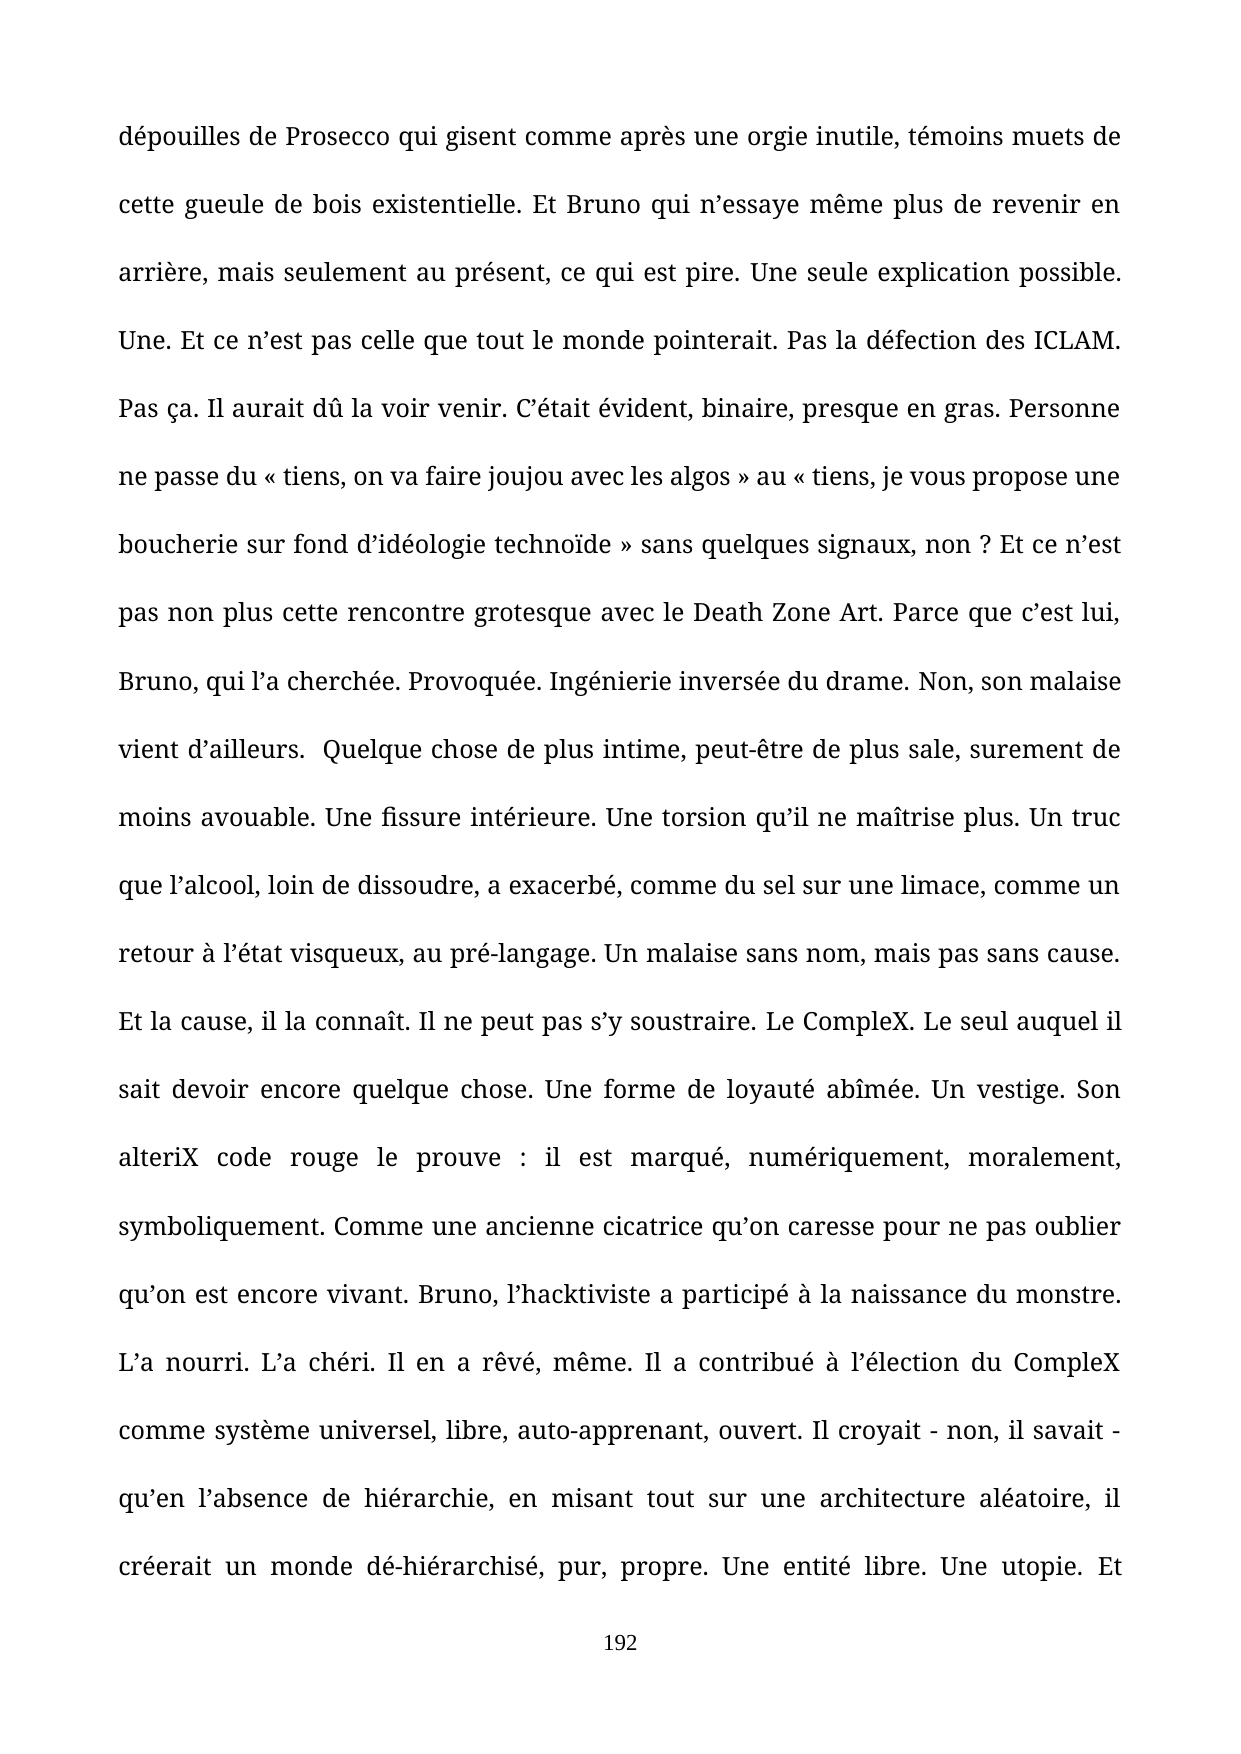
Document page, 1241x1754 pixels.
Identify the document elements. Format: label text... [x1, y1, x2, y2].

text dépouilles de Prosecco qui gisent comme après une orgie inutile, témoins muets de cette gueule de bois existentielle. Et Bruno qui n’essaye même plus de revenir en arrière, mais seulement au présent, ce qui est pire. Une seule explication possible. Une. Et ce n’est pas celle que tout le monde pointerait. Pas la défection des ICLAM. Pas ça. Il aurait dû la voir venir. C’était évident, binaire, presque en gras. Personne ne passe du « tiens, on va faire joujou avec les algos » au « tiens, je vous propose une boucherie sur fond d’idéologie technoïde » sans quelques signaux, non ? Et ce n’est pas non plus cette rencontre grotesque avec le Death Zone Art. Parce que c’est lui, Bruno, qui l’a cherchée. Provoquée. Ingénierie inversée du drame. Non, son malaise vient d’ailleurs. Quelque chose de plus intime, peut-être de plus sale, surement de moins avouable. Une fissure intérieure. Une torsion qu’il ne maîtrise plus. Un truc que l’alcool, loin de dissoudre, a exacerbé, comme du sel sur une limace, comme un retour à l’état visqueux, au pré-langage. Un malaise sans nom, mais pas sans cause. Et la cause, il la connaît. Il ne peut pas s’y soustraire. Le CompleX. Le seul auquel il sait devoir encore quelque chose. Une forme de loyauté abîmée. Un vestige. Son alteriX code rouge le prouve : il est marqué, numériquement, moralement, symboliquement. Comme une ancienne cicatrice qu’on caresse pour ne pas oublier qu’on est encore vivant. Bruno, l’hacktiviste a participé à la naissance du monstre. L’a nourri. L’a chéri. Il en a rêvé, même. Il a contribué à l’élection du CompleX comme système universel, libre, auto-apprenant, ouvert. Il croyait - non, il savait - qu’en l’absence de hiérarchie, en misant tout sur une architecture aléatoire, il créerait un monde dé-hiérarchisé, pur, propre. Une entité libre. Une utopie. Et [118, 118, 1122, 1583]
